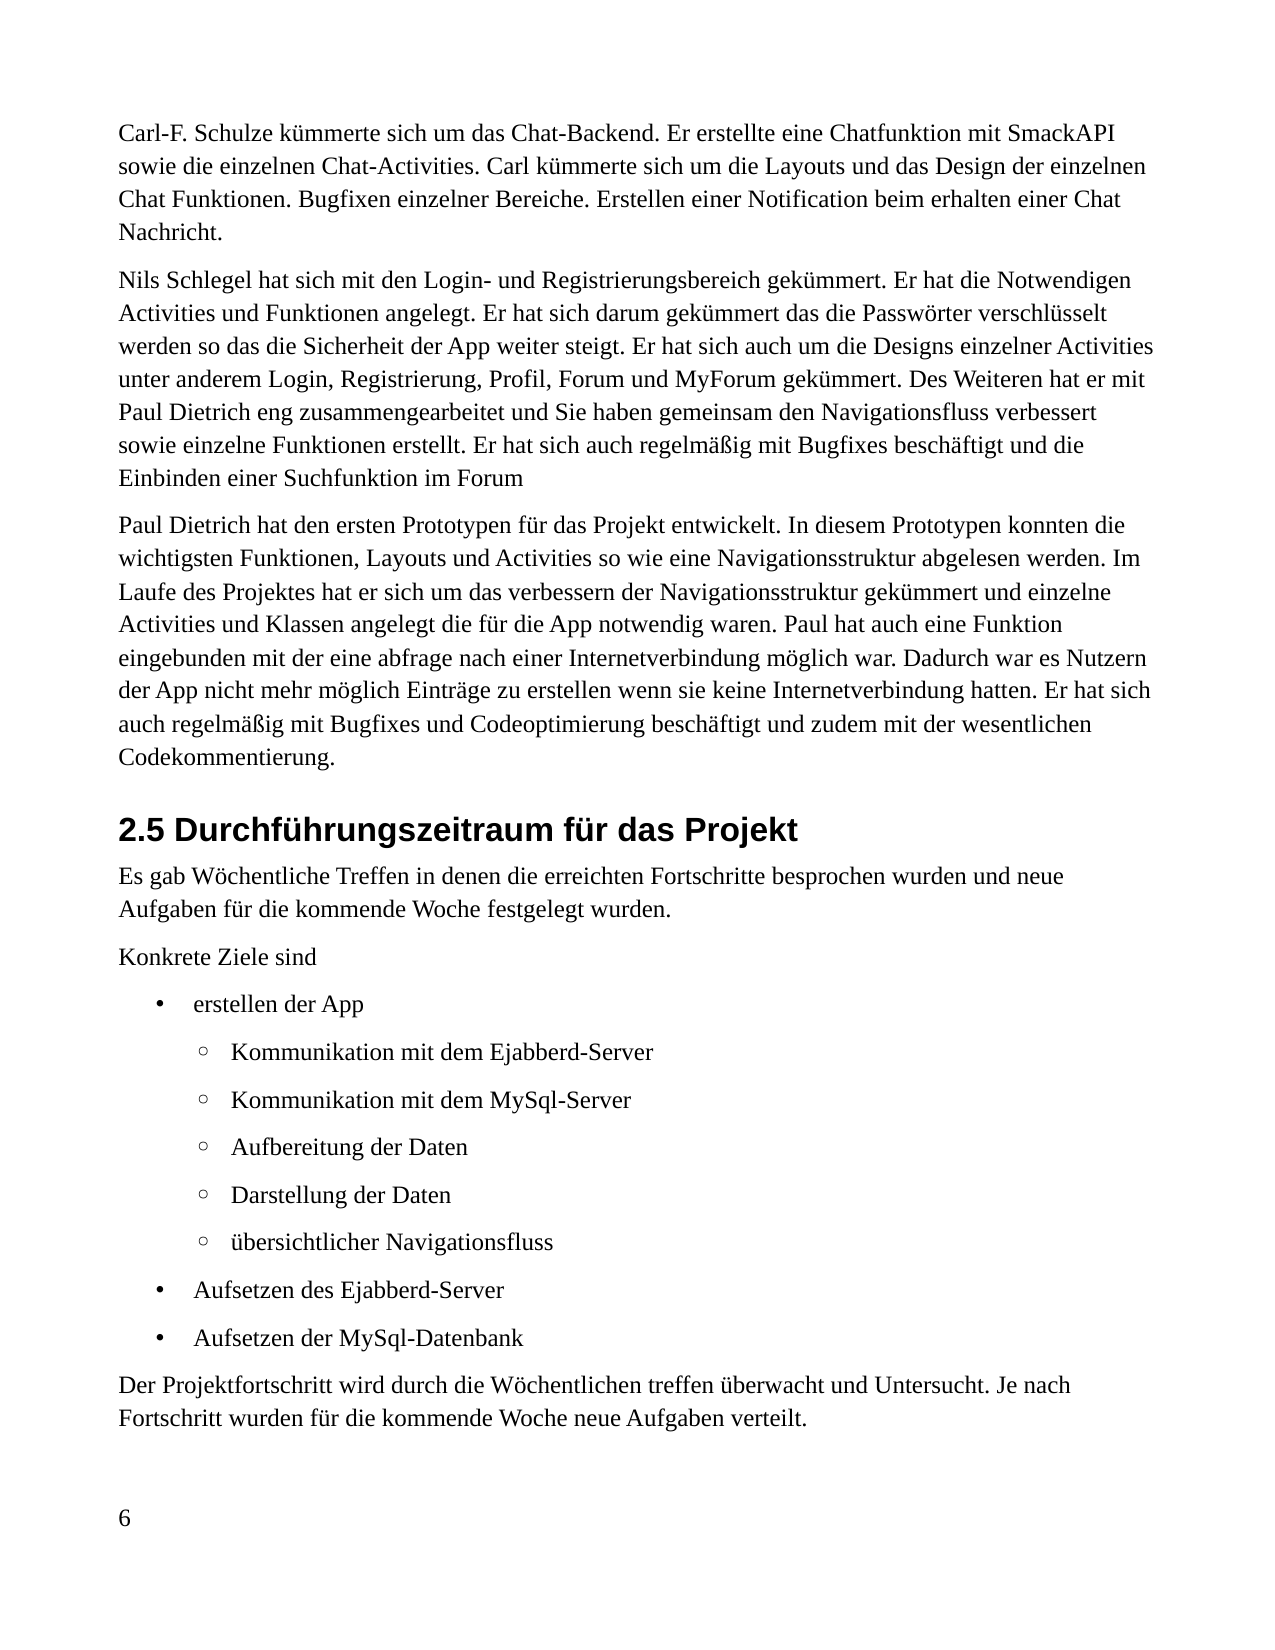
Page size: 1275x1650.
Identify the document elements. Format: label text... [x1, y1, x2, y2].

list Aufbereitung der Daten [193, 1132, 1157, 1161]
text Nils Schlegel hat sich mit den Login- und Registrierungsbereich gekümmert. Er hat die Notwendigen Activities und Funktionen angelegt. Er hat sich darum gekümmert das die Passwörter verschlüsselt werden so das die Sicherheit der App weiter steigt. Er hat sich auch um die Designs einzelner Activities unter anderem Login, Registrierung, Profil, Forum und MyForum gekümmert. Des Weiteren hat er mit Paul Dietrich eng zusammengearbeitet und Sie haben gemeinsam den Navigationsfluss verbessert sowie einzelne Funktionen erstellt. Er hat sich auch regelmäßig mit Bugfixes beschäftigt und die Einbinden einer Suchfunktion im Forum [118, 265, 1157, 492]
list erstellen der App [156, 989, 1157, 1018]
text Paul Dietrich hat den ersten Prototypen für das Projekt entwickelt. In diesem Prototypen konnten die wichtigsten Funktionen, Layouts und Activities so wie eine Navigationsstruktur abgelesen werden. Im Laufe des Projektes hat er sich um das verbessern der Navigationsstruktur gekümmert und einzelne Activities und Klassen angelegt die für die App notwendig waren. Paul hat auch eine Funktion eingebunden mit der eine abfrage nach einer Internetverbindung möglich war. Dadurch war es Nutzern der App nicht mehr möglich Einträge zu erstellen wenn sie keine Internetverbindung hatten. Er hat sich auch regelmäßig mit Bugfixes und Codeoptimierung beschäftigt und zudem mit der wesentlichen Codekommentierung. [118, 511, 1157, 770]
list Aufsetzen der MySql-Datenbank [156, 1323, 1157, 1351]
list übersichtlicher Navigationsfluss [193, 1227, 1157, 1256]
list Darstellung der Daten [193, 1180, 1157, 1209]
list Kommunikation mit dem Ejabberd-Server [193, 1037, 1157, 1066]
list Kommunikation mit dem MySql-Server [193, 1085, 1157, 1113]
list Aufsetzen des Ejabberd-Server [156, 1275, 1157, 1304]
text Carl-F. Schulze kümmerte sich um das Chat-Backend. Er erstellte eine Chatfunktion mit SmackAPI sowie die einzelnen Chat-Activities. Carl kümmerte sich um die Layouts und das Design der einzelnen Chat Funktionen. Bugfixen einzelner Bereiche. Erstellen einer Notification beim erhalten einer Chat Nachricht. [118, 118, 1157, 246]
text Es gab Wöchentliche Treffen in denen die erreichten Fortschritte besprochen wurden und neue Aufgaben für die kommende Woche festgelegt wurden. [118, 861, 1157, 923]
subtitle 2.5 Durchführungszeitraum für das Projekt [118, 810, 1157, 849]
text Konkrete Ziele sind [118, 942, 1157, 971]
text Der Projektfortschritt wird durch die Wöchentlichen treffen überwacht und Untersucht. Je nach Fortschritt wurden für die kommende Woche neue Aufgaben verteilt. [118, 1370, 1157, 1432]
